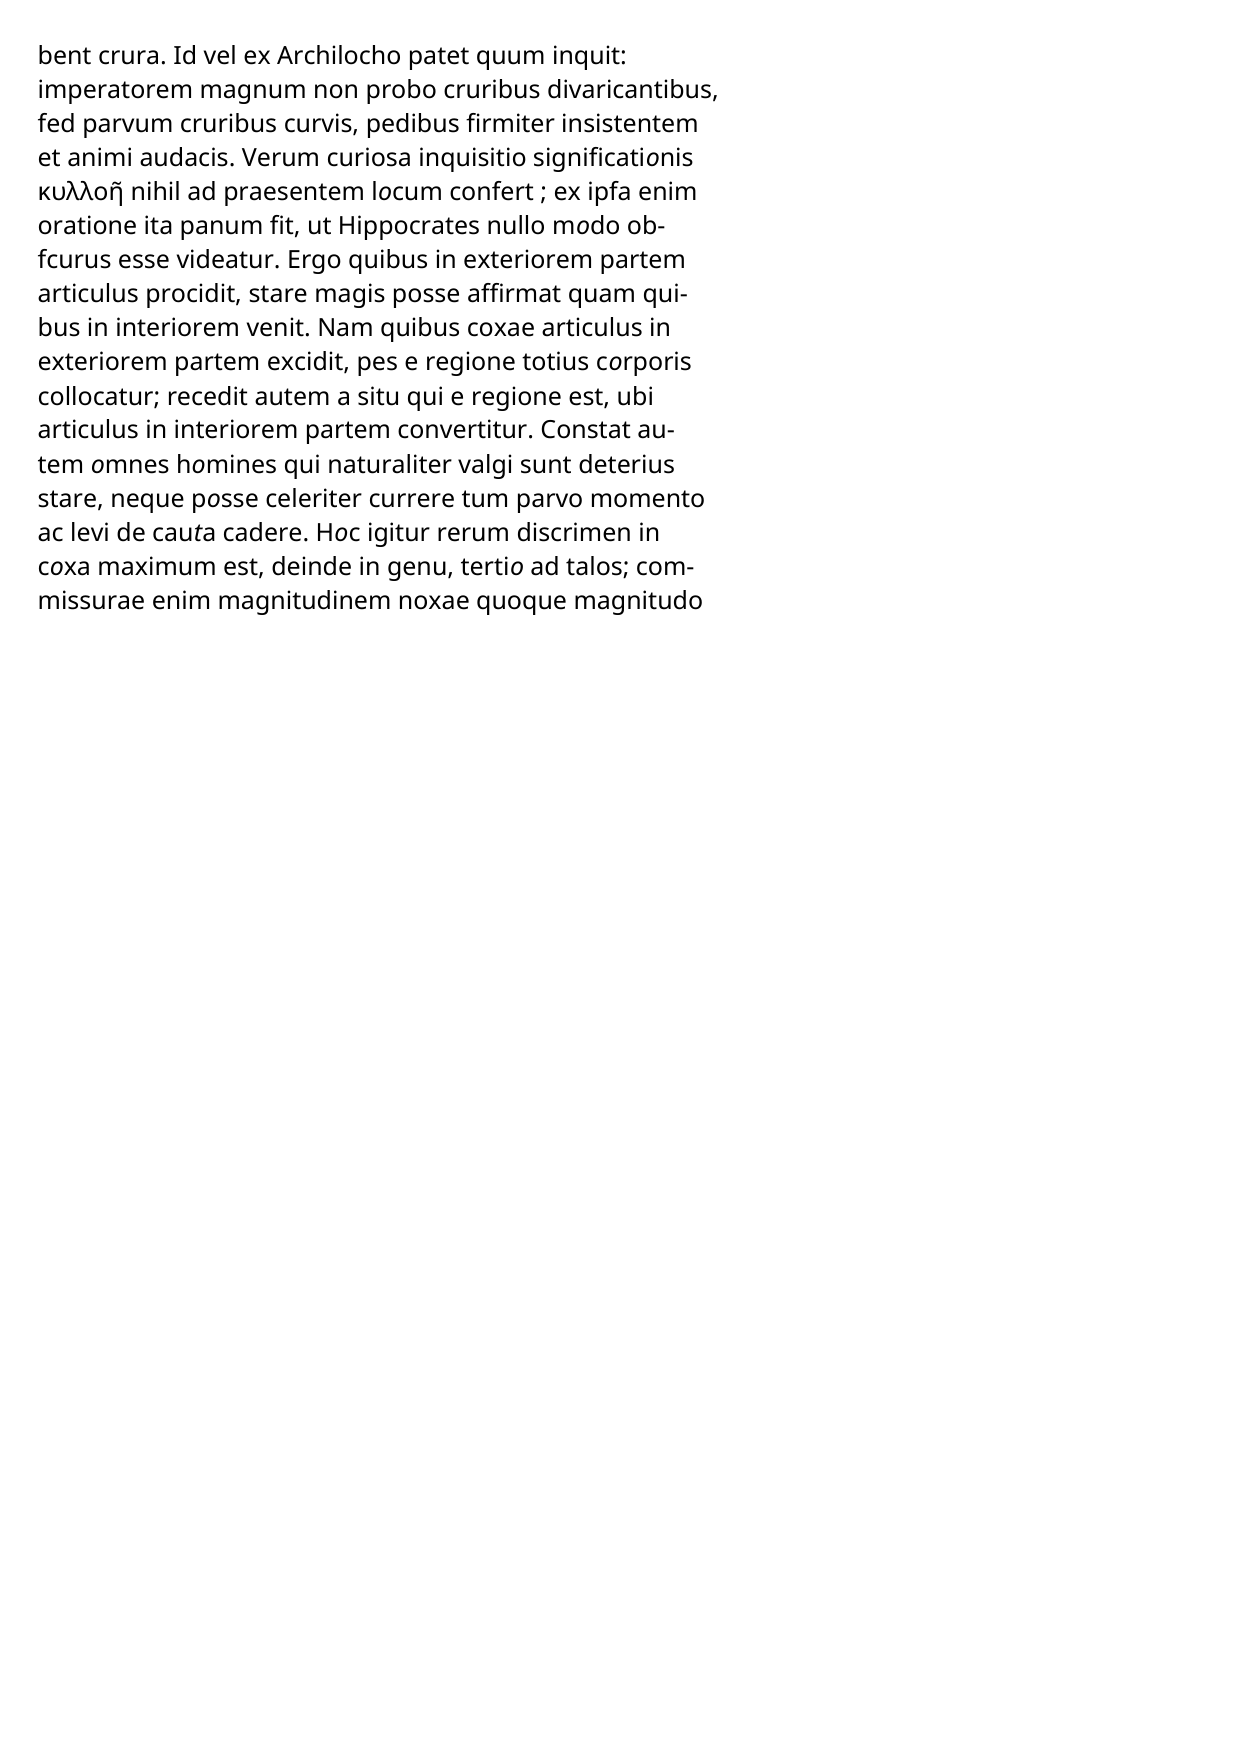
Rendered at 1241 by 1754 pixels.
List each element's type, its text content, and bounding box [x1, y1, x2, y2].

text bent crura. Id vel ex Archilocho patet quum inquit: imperatorem magnum non probo cruribus divaricantibus, fed parvum cruribus curvis, pedibus firmiter insistentem et animi audacis. Verum curiosa inquisitio significationis κυλλοῆ nihil ad praesentem locum confert ; ex ipfa enim oratione ita panum fit, ut Hippocrates nullo modo ob- fcurus esse videatur. Ergo quibus in exteriorem partem articulus procidit, stare magis posse affirmat quam qui- bus in interiorem venit. Nam quibus coxae articulus in exteriorem partem excidit, pes e regione totius corporis collocatur; recedit autem a situ qui e regione est, ubi articulus in interiorem partem convertitur. Constat au- tem omnes homines qui naturaliter valgi sunt deterius stare, neque posse celeriter currere tum parvo momento ac levi de cauta cadere. Hoc igitur rerum discrimen in coxa maximum est, deinde in genu, tertio ad talos; com- missurae enim magnitudinem noxae quoque magnitudo [37, 37, 1203, 617]
